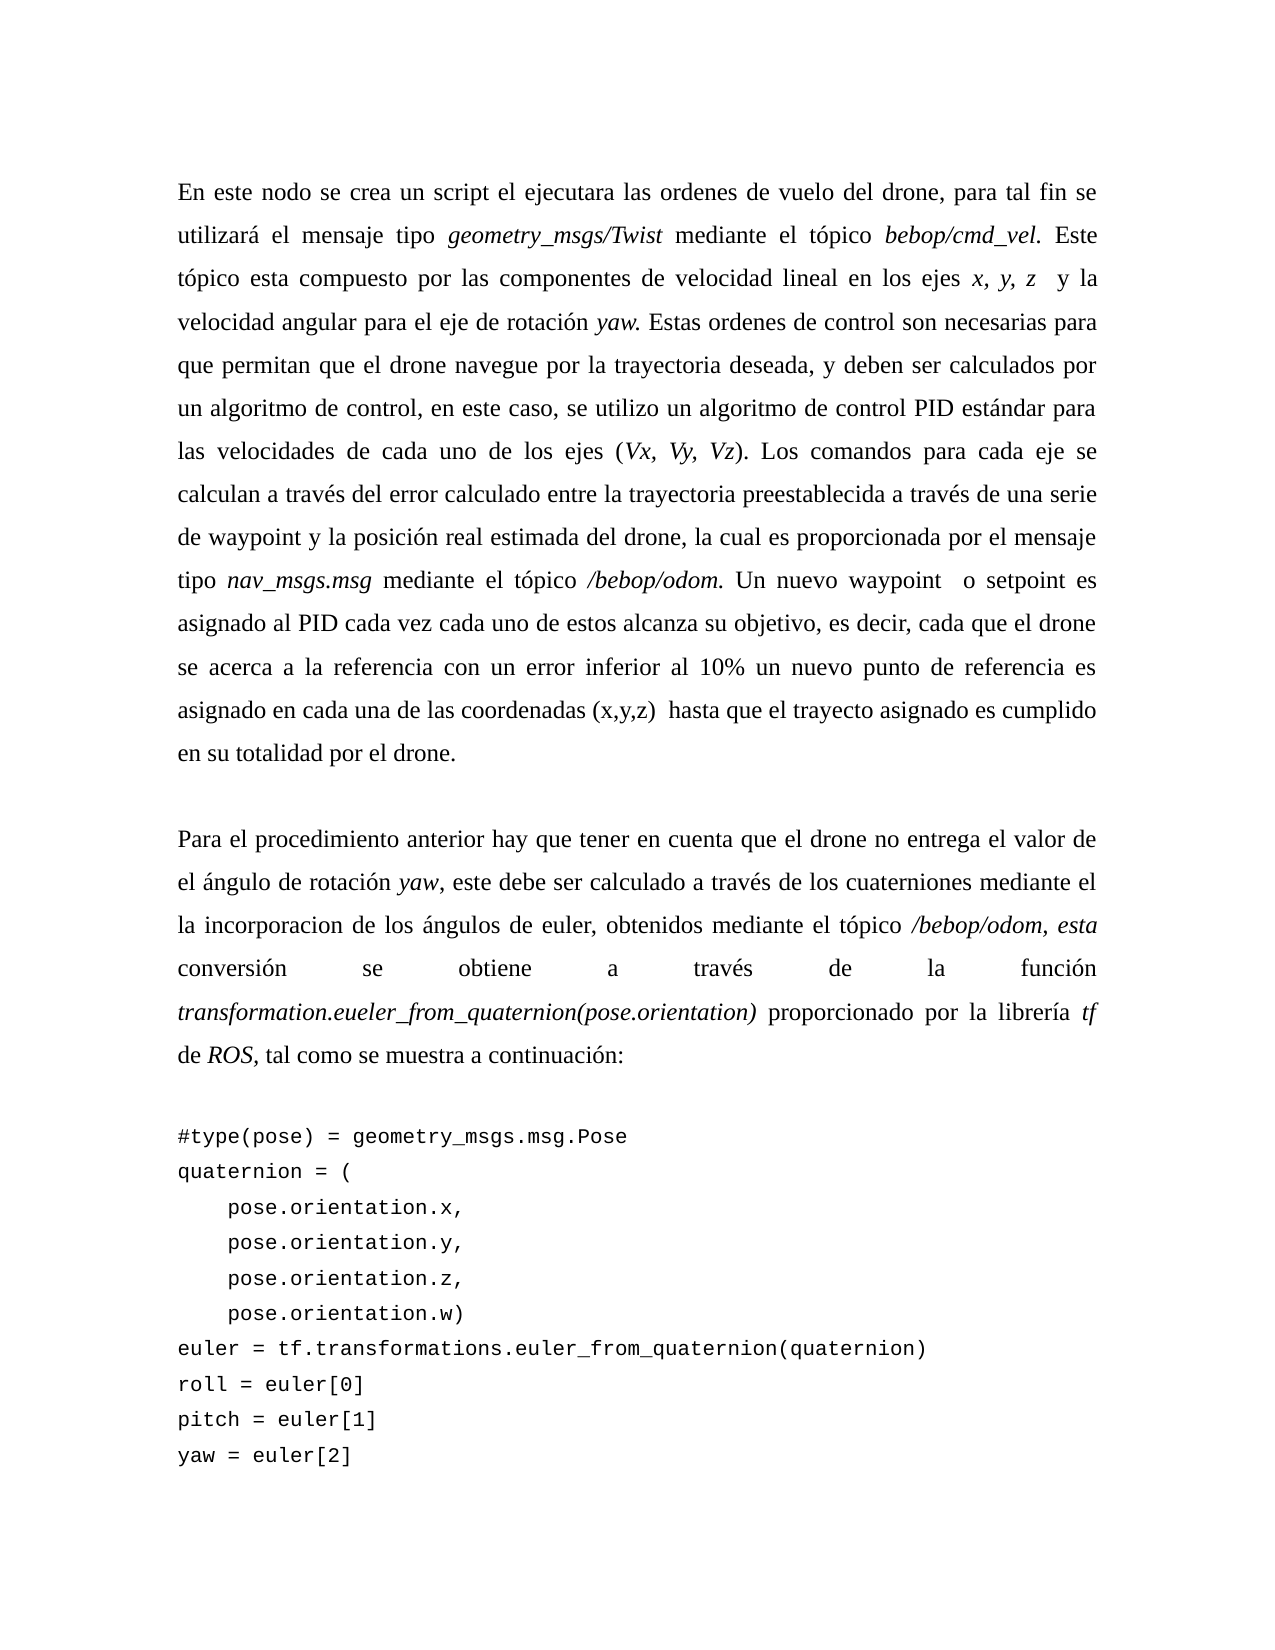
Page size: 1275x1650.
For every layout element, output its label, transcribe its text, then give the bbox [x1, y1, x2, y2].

text pose.orientation.z, [177, 1268, 1098, 1291]
text pose.orientation.w) [177, 1303, 1098, 1327]
text Para el procedimiento anterior hay que tener en cuenta que el drone no entrega el valor de el ángulo de rotación yaw, este debe ser calculado a través de los cuaterniones mediante el la incorporacion de los ángulos de euler, obtenidos mediante el tópico /bebop/odom, esta conversión se obtiene a través de la función transformation.eueler_from_quaternion(pose.orientation) proporcionado por la librería tf de ROS, tal como se muestra a continuación: [177, 824, 1098, 1068]
text En este nodo se crea un script el ejecutara las ordenes de vuelo del drone, para tal fin se utilizará el mensaje tipo geometry_msgs/Twist mediante el tópico bebop/cmd_vel. Este tópico esta compuesto por las componentes de velocidad lineal en los ejes x, y, z y la velocidad angular para el eje de rotación yaw. Estas ordenes de control son necesarias para que permitan que el drone navegue por la trayectoria deseada, y deben ser calculados por un algoritmo de control, en este caso, se utilizo un algoritmo de control PID estándar para las velocidades de cada uno de los ejes (Vx, Vy, Vz). Los comandos para cada eje se calculan a través del error calculado entre la trayectoria preestablecida a través de una serie de waypoint y la posición real estimada del drone, la cual es proporcionada por el mensaje tipo nav_msgs.msg mediante el tópico /bebop/odom. Un nuevo waypoint o setpoint es asignado al PID cada vez cada uno de estos alcanza su objetivo, es decir, cada que el drone se acerca a la referencia con un error inferior al 10% un nuevo punto de referencia es asignado en cada una de las coordenadas (x,y,z) hasta que el trayecto asignado es cumplido en su totalidad por el drone. [177, 177, 1098, 767]
text euler = tf.transformations.euler_from_quaternion(quaternion) [177, 1338, 1098, 1362]
text pitch = euler[1] [177, 1409, 1098, 1433]
text pose.orientation.y, [177, 1232, 1098, 1256]
text yaw = euler[2] [177, 1445, 1098, 1468]
text quaternion = ( [177, 1161, 1098, 1185]
text roll = euler[0] [177, 1374, 1098, 1397]
text pose.orientation.x, [177, 1197, 1098, 1220]
text #type(pose) = geometry_msgs.msg.Pose [177, 1126, 1098, 1149]
